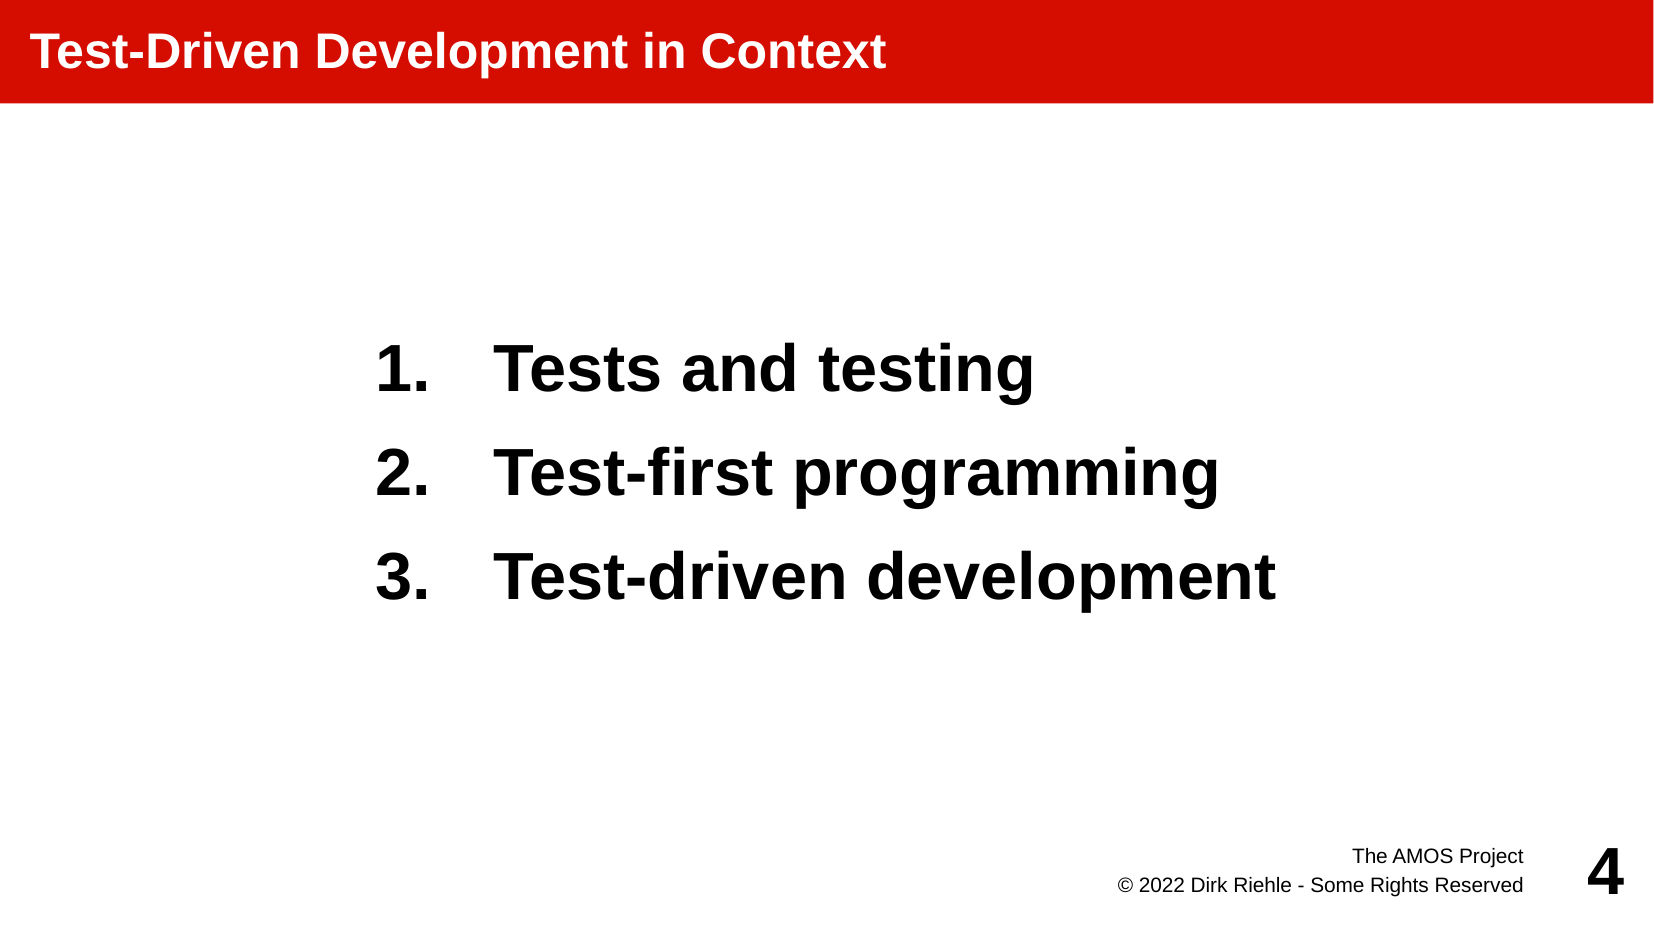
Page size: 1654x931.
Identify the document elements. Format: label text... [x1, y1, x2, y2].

subtitle Tests and testing Test-first programming Test-driven development [29, 132, 1625, 813]
title Test-Driven Development in Context [0, 0, 1654, 104]
